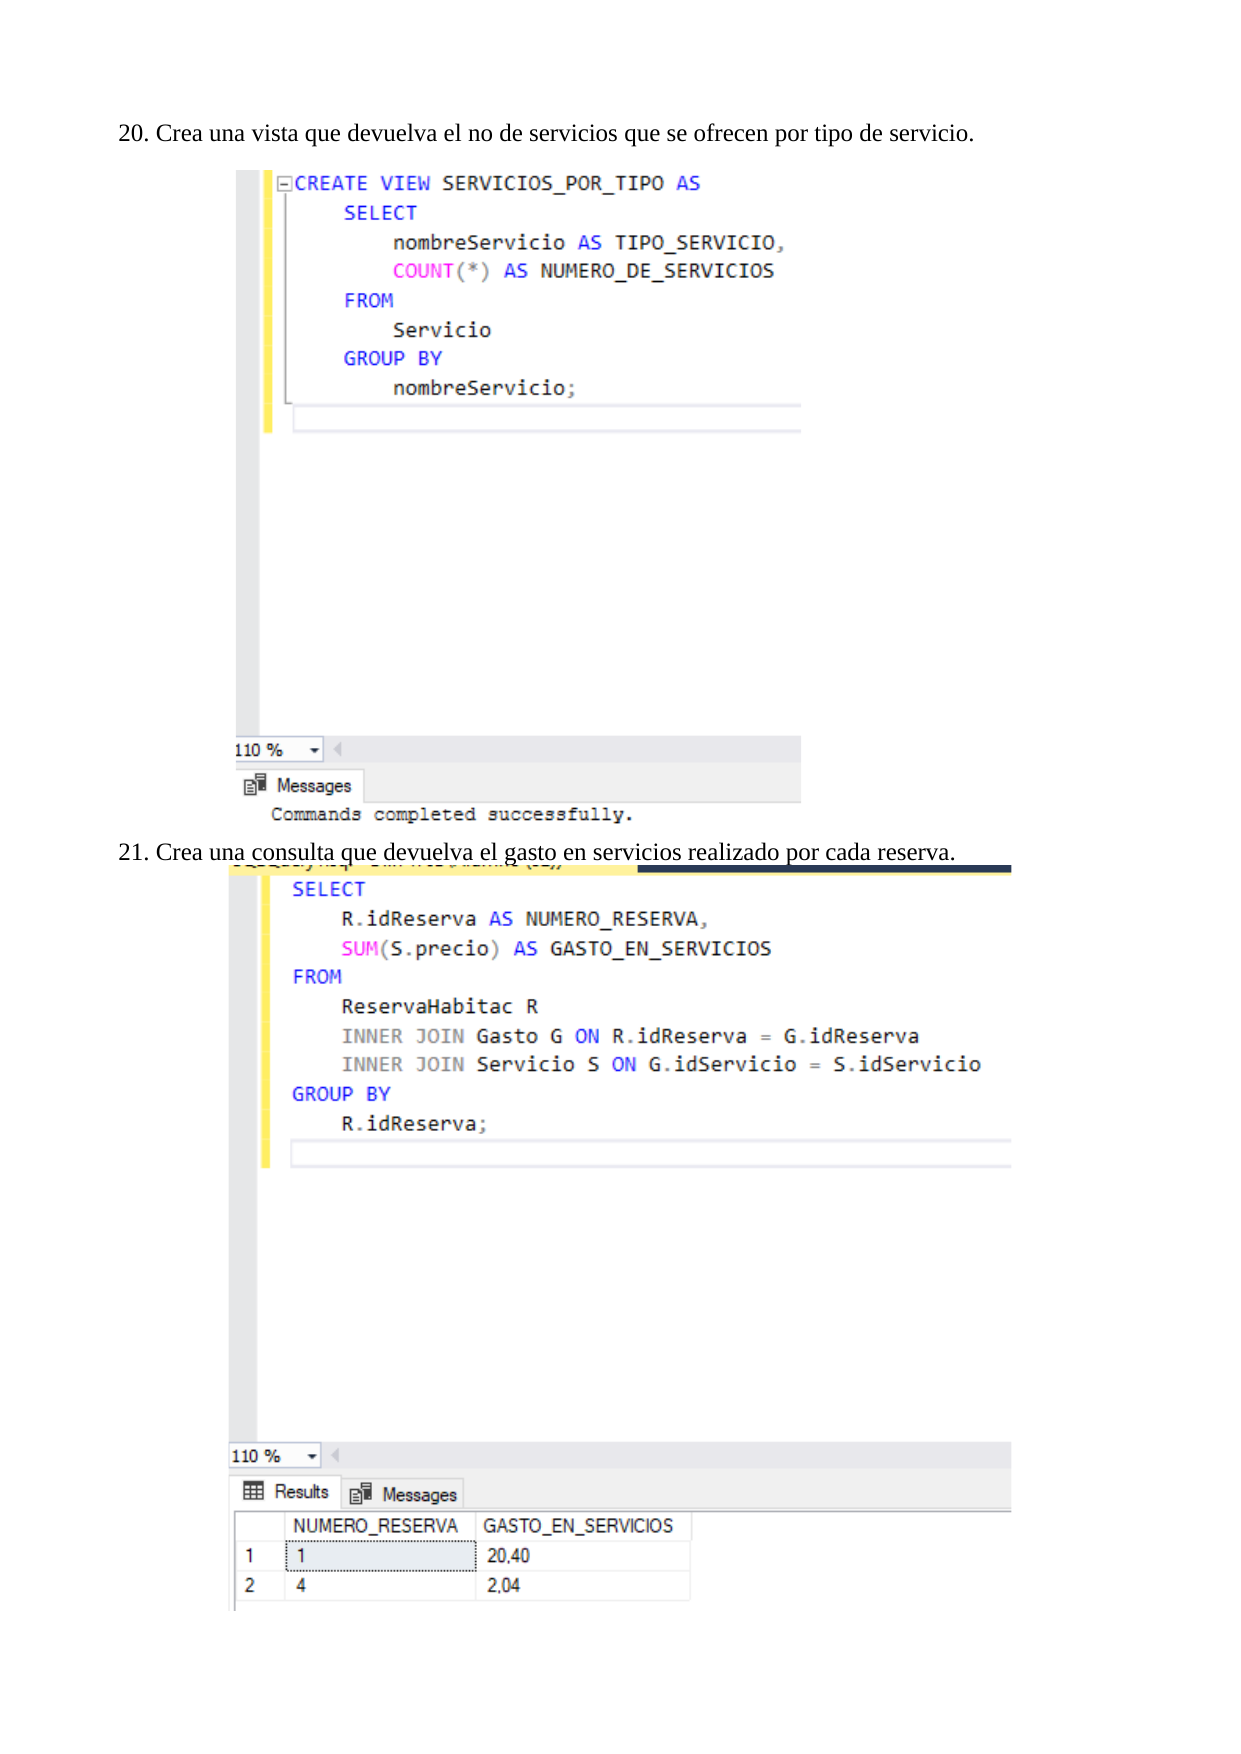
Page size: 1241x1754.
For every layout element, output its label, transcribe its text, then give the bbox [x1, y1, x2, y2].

picture [235, 170, 802, 833]
text 20. Crea una vista que devuelva el no de servicios que se ofrecen por tipo de servicio. [118, 118, 1122, 147]
text 21. Crea una consulta que devuelva el gasto en servicios realizado por cada reserva. [118, 837, 1122, 866]
picture [228, 865, 1012, 1611]
